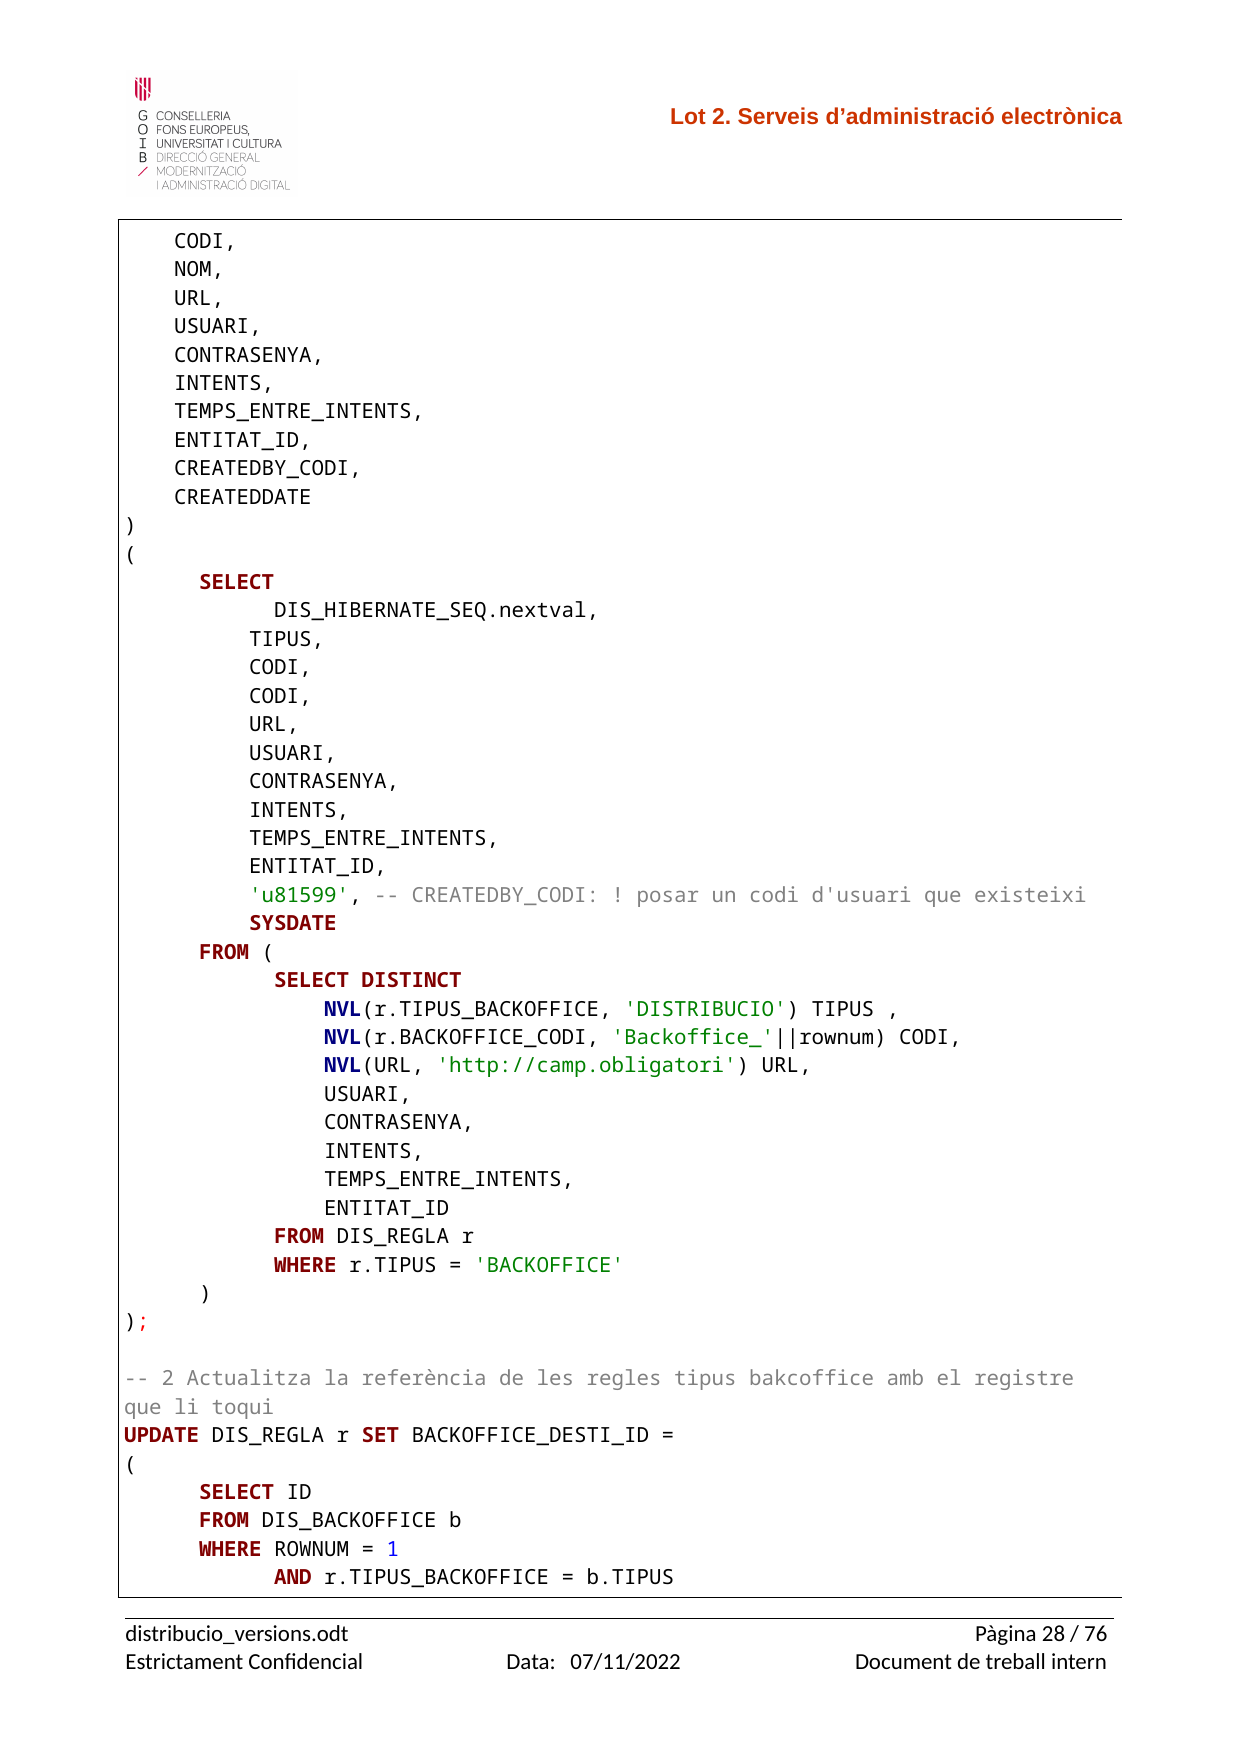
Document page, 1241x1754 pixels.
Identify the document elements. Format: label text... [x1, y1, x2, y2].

table_header CODI, NOM, URL, USUARI, CONTRASENYA, INTENTS, TEMPS_ENTRE_INTENTS, ENTITAT_ID, CREATEDBY_CODI, CREATEDDATE ) ( SELECT DIS_HIBERNATE_SEQ.nextval, TIPUS, CODI, CODI, URL, USUARI, CONTRASENYA, INTENTS, TEMPS_ENTRE_INTENTS, ENTITAT_ID, 'u81599', -- CREATEDBY_CODI: ! posar un codi d'usuari que existeixi SYSDATE FROM ( SELECT DISTINCT NVL(r.TIPUS_BACKOFFICE, 'DISTRIBUCIO') TIPUS , NVL(r.BACKOFFICE_CODI, 'Backoffice_'||rownum) CODI, NVL(URL, 'http://camp.obligatori') URL, USUARI, CONTRASENYA, INTENTS, TEMPS_ENTRE_INTENTS, ENTITAT_ID FROM DIS_REGLA r WHERE r.TIPUS = 'BACKOFFICE' ) ); -- 2 Actualitza la referència de les regles tipus bakcoffice amb el registre que li toqui UPDATE DIS_REGLA r SET BACKOFFICE_DESTI_ID = ( SELECT ID FROM DIS_BACKOFFICE b WHERE ROWNUM = 1 AND r.TIPUS_BACKOFFICE = b.TIPUS [119, 220, 1122, 1597]
picture [126, 70, 299, 197]
